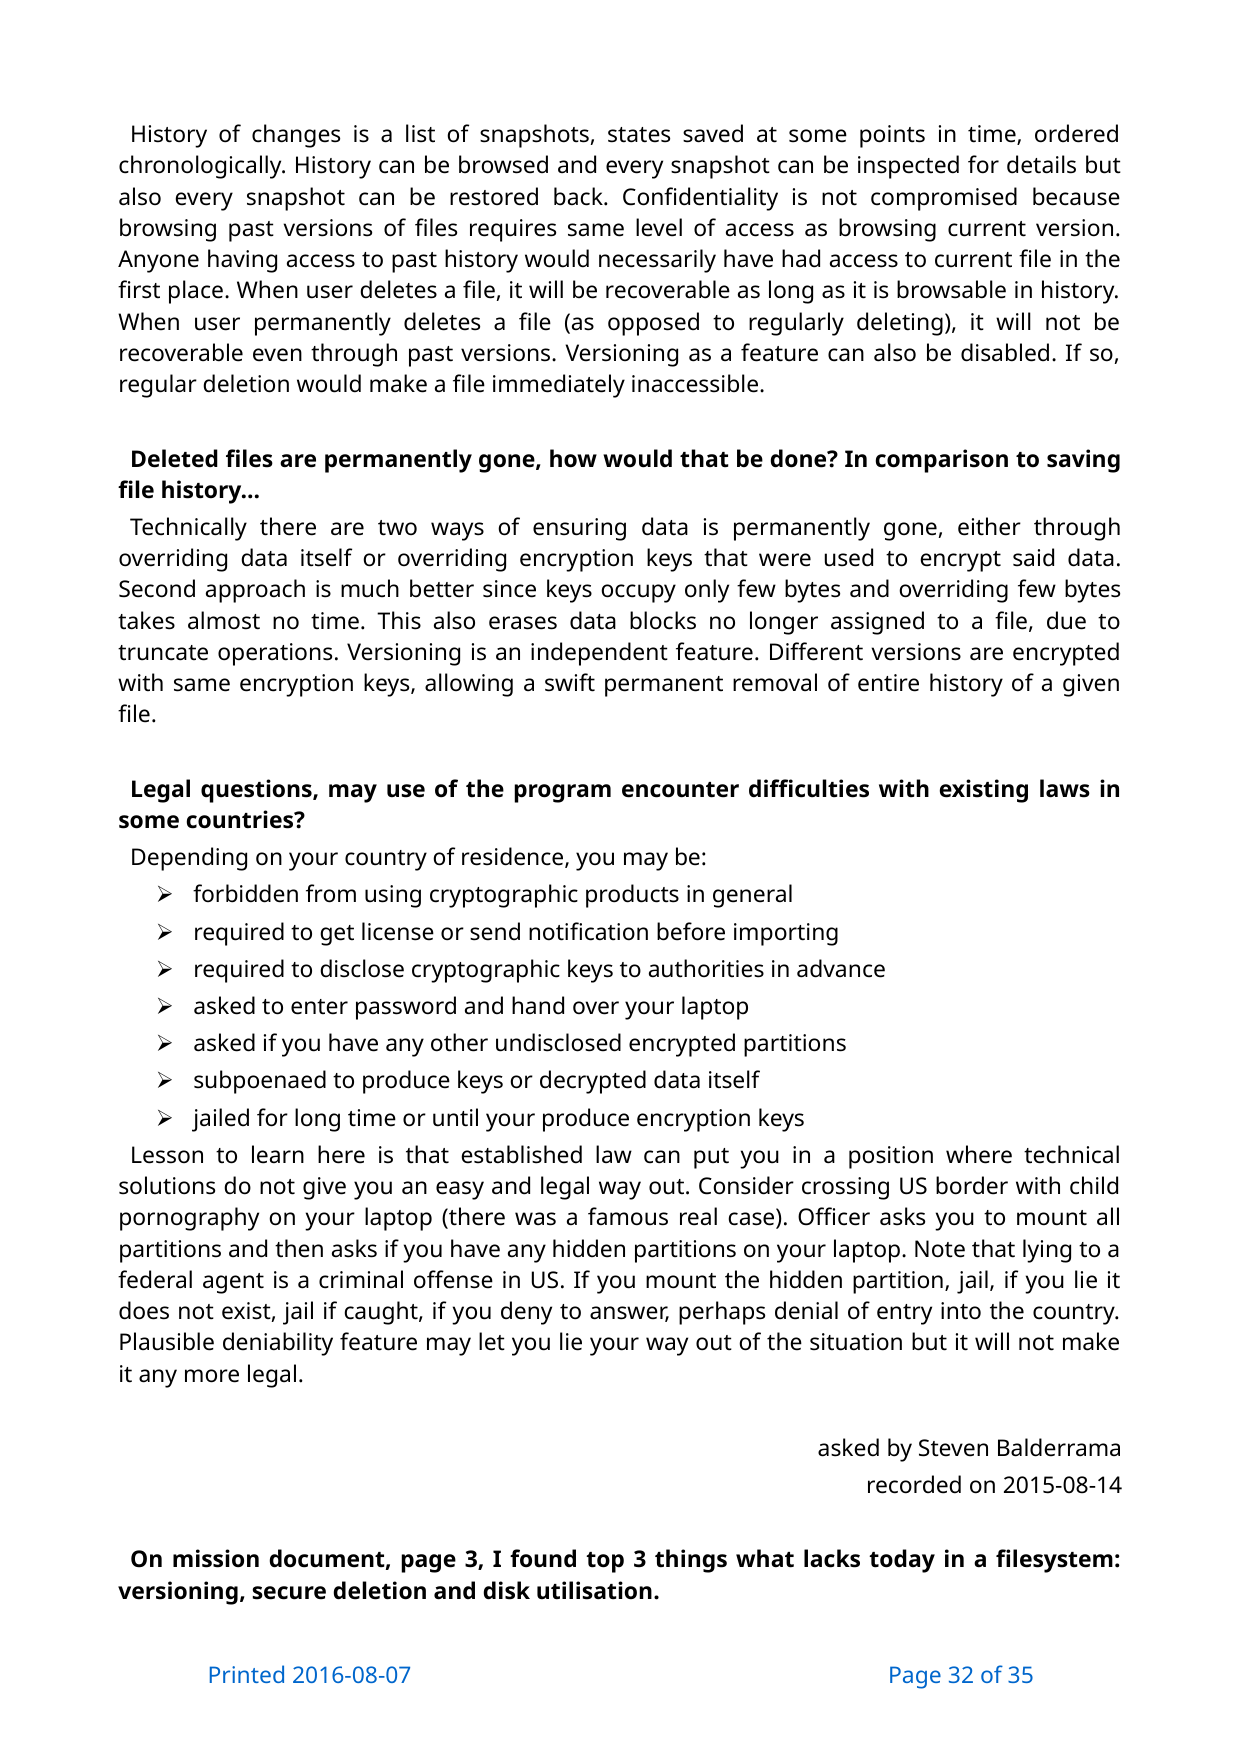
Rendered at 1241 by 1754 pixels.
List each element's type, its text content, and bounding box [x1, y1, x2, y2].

list forbidden from using cryptographic products in general [156, 878, 1122, 910]
text Legal questions, may use of the program encounter difficulties with existing laws in some countries? [118, 773, 1122, 835]
list subpoenaed to produce keys or decrypted data itself [156, 1064, 1122, 1096]
list asked to enter password and hand over your laptop [156, 990, 1122, 1021]
list asked if you have any other undisclosed encrypted partitions [156, 1027, 1122, 1058]
text recorded on 2015-08-14 [118, 1469, 1122, 1500]
text asked by Steven Balderrama [118, 1432, 1122, 1463]
text Depending on your country of residence, you may be: [118, 841, 1122, 872]
text Lesson to learn here is that established law can put you in a position where technical solutions do not give you an easy and legal way out. Consider crossing US border with child pornography on your laptop (there was a famous real case). Officer asks you to mount all partitions and then asks if you have any hidden partitions on your laptop. Note that lying to a federal agent is a criminal offense in US. If you mount the hidden partition, jail, if you lie it does not exist, jail if caught, if you deny to answer, perhaps denial of entry into the country. Plausible deniability feature may let you lie your way out of the situation but it will not make it any more legal. [118, 1139, 1122, 1389]
list jailed for long time or until your produce encryption keys [156, 1102, 1122, 1133]
text On mission document, page 3, I found top 3 things what lacks today in a filesystem: versioning, secure deletion and disk utilisation. [118, 1543, 1122, 1606]
list required to disclose cryptographic keys to authorities in advance [156, 953, 1122, 984]
text History of changes is a list of snapshots, states saved at some points in time, ordered chronologically. History can be browsed and every snapshot can be inspected for details but also every snapshot can be restored back. Confidentiality is not compromised because browsing past versions of files requires same level of access as browsing current version. Anyone having access to past history would necessarily have had access to current file in the first place. When user deletes a file, it will be recoverable as long as it is browsable in history. When user permanently deletes a file (as opposed to regularly deleting), it will not be recoverable even through past versions. Versioning as a feature can also be disabled. If so, regular deletion would make a file immediately inaccessible. [118, 118, 1122, 399]
list required to get license or send notification before importing [156, 916, 1122, 947]
text Deleted files are permanently gone, how would that be done? In comparison to saving file history... [118, 442, 1122, 505]
text Technically there are two ways of ensuring data is permanently gone, either through overriding data itself or overriding encryption keys that were used to encrypt said data. Second approach is much better since keys occupy only few bytes and overriding few bytes takes almost no time. This also erases data blocks no longer assigned to a file, due to truncate operations. Versioning is an independent feature. Different versions are encrypted with same encryption keys, allowing a swift permanent removal of entire history of a given file. [118, 511, 1122, 730]
